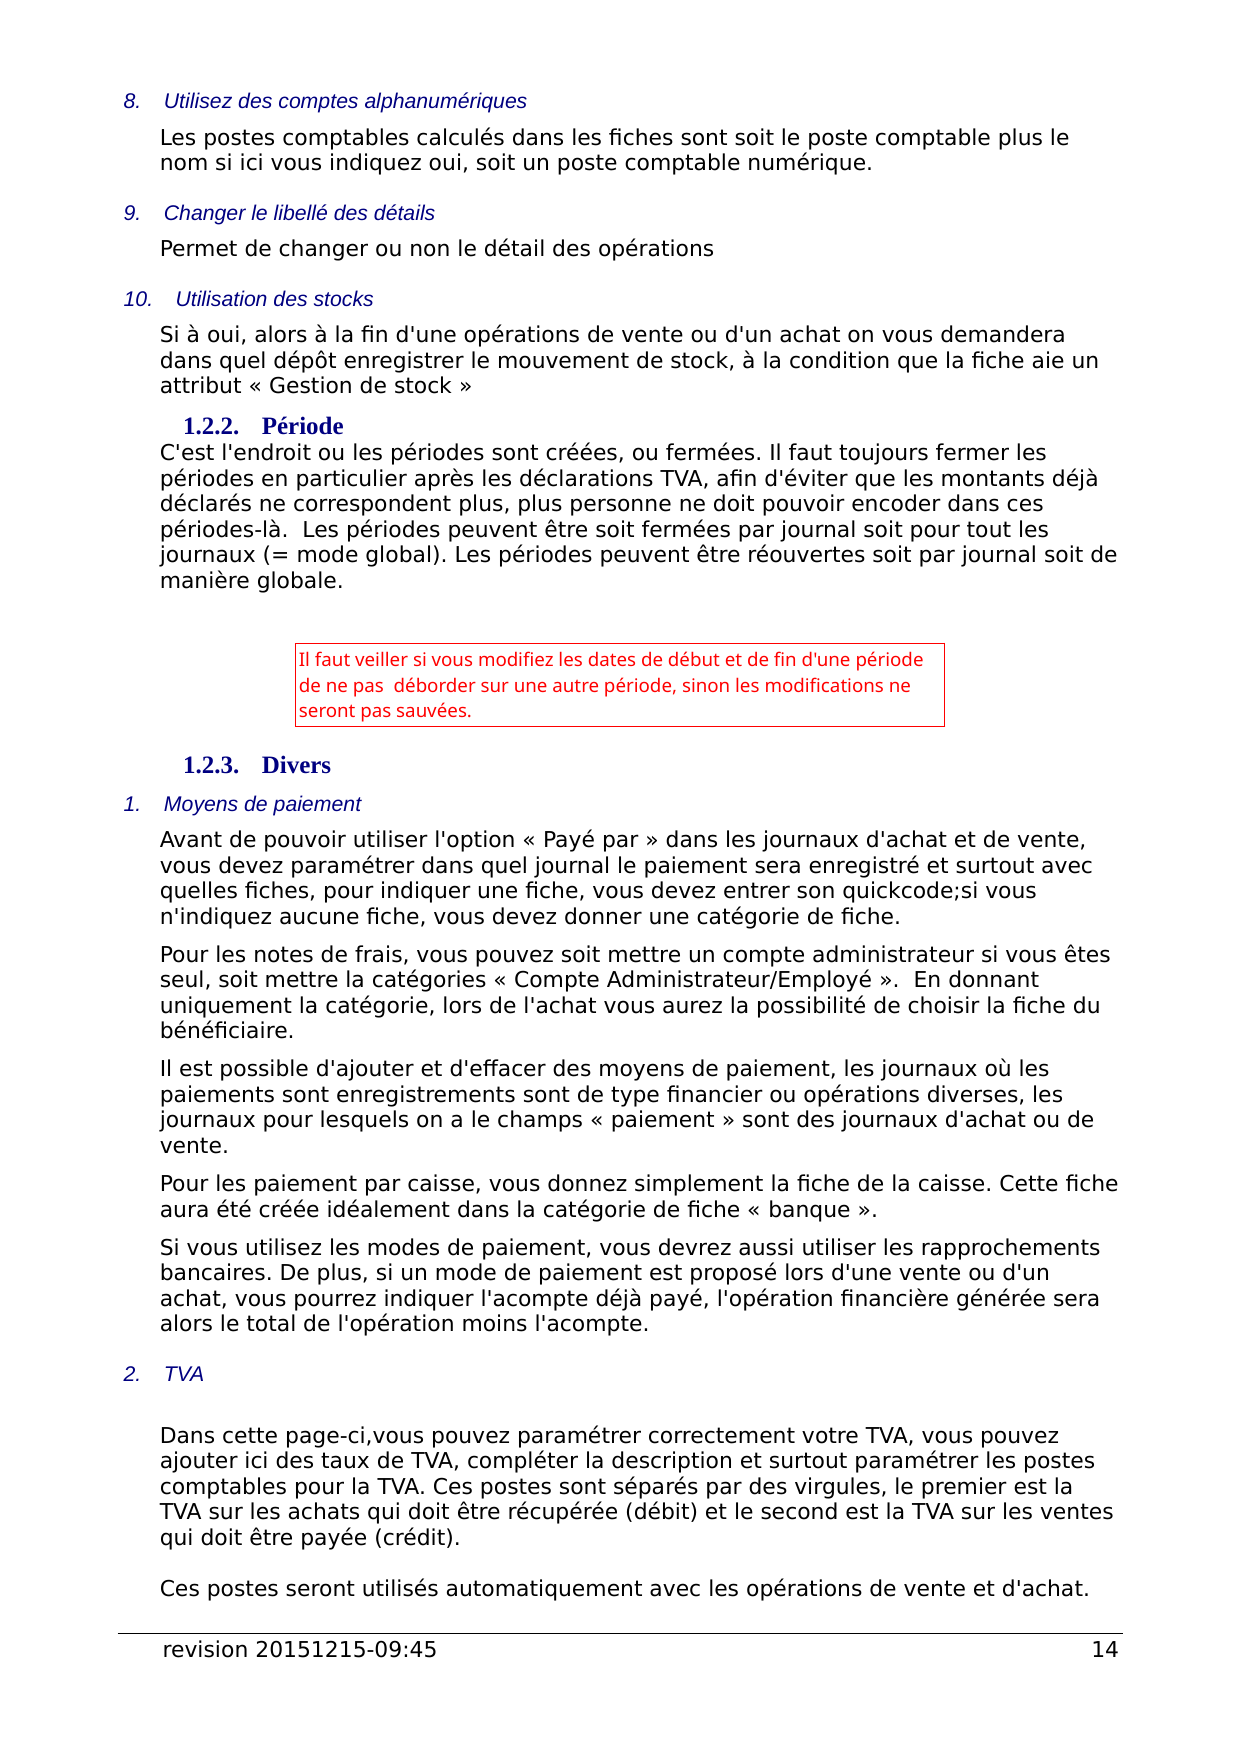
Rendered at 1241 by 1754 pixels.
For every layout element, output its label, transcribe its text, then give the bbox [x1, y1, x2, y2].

text Dans cette page-ci,vous pouvez paramétrer correctement votre TVA, vous pouvez ajouter ici des taux de TVA, compléter la description et surtout paramétrer les postes comptables pour la TVA. Ces postes sont séparés par des virgules, le premier est la TVA sur les achats qui doit être récupérée (débit) et le second est la TVA sur les ventes qui doit être payée (crédit). [159, 1423, 1123, 1550]
subtitle Changer le libellé des détails [117, 200, 1123, 224]
text Il faut veiller si vous modifiez les dates de début et de fin d'une période de ne pas déborder sur une autre période, sinon les modifications ne seront pas sauvées. [296, 644, 944, 726]
text C'est l'endroit ou les périodes sont créées, ou fermées. Il faut toujours fermer les périodes en particulier après les déclarations TVA, afin d'éviter que les montants déjà déclarés ne correspondent plus, plus personne ne doit pouvoir encoder dans ces périodes-là. Les périodes peuvent être soit fermées par journal soit pour tout les journaux (= mode global). Les périodes peuvent être réouvertes soit par journal soit de manière globale. [159, 440, 1123, 593]
subtitle Utilisez des comptes alphanumériques [117, 88, 1123, 113]
text Il est possible d'ajouter et d'effacer des moyens de paiement, les journaux où les paiements sont enregistrements sont de type financier ou opérations diverses, les journaux pour lesquels on a le champs « paiement » sont des journaux d'achat ou de vente. [159, 1057, 1123, 1159]
text Permet de changer ou non le détail des opérations [159, 236, 1123, 262]
text Pour les paiement par caisse, vous donnez simplement la fiche de la caisse. Cette fiche aura été créée idéalement dans la catégorie de fiche « banque ». [159, 1171, 1123, 1222]
text Si vous utilisez les modes de paiement, vous devrez aussi utiliser les rapprochements bancaires. De plus, si un mode de paiement est proposé lors d'une vente ou d'un achat, vous pourrez indiquer l'acompte déjà payé, l'opération financière générée sera alors le total de l'opération moins l'acompte. [159, 1235, 1123, 1337]
subtitle TVA [117, 1361, 1123, 1386]
subtitle Période [177, 411, 1123, 440]
subtitle Moyens de paiement [117, 791, 1123, 816]
subtitle Divers [177, 751, 1123, 779]
text Avant de pouvoir utiliser l'option « Payé par » dans les journaux d'achat et de vente, vous devez paramétrer dans quel journal le paiement sera enregistré et surtout avec quelles fiches, pour indiquer une fiche, vous devez entrer son quickcode;si vous n'indiquez aucune fiche, vous devez donner une catégorie de fiche. [159, 827, 1123, 929]
text Ces postes seront utilisés automatiquement avec les opérations de vente et d'achat. [159, 1576, 1123, 1601]
text Si à oui, alors à la fin d'une opérations de vente ou d'un achat on vous demandera dans quel dépôt enregistrer le mouvement de stock, à la condition que la fiche aie un attribut « Gestion de stock » [159, 322, 1123, 399]
text Pour les notes de frais, vous pouvez soit mettre un compte administrateur si vous êtes seul, soit mettre la catégories « Compte Administrateur/Employé ». En donnant uniquement la catégorie, lors de l'achat vous aurez la possibilité de choisir la fiche du bénéficiaire. [159, 942, 1123, 1044]
text Les postes comptables calculés dans les fiches sont soit le poste comptable plus le nom si ici vous indiquez oui, soit un poste comptable numérique. [159, 125, 1123, 176]
subtitle Utilisation des stocks [117, 286, 1123, 311]
